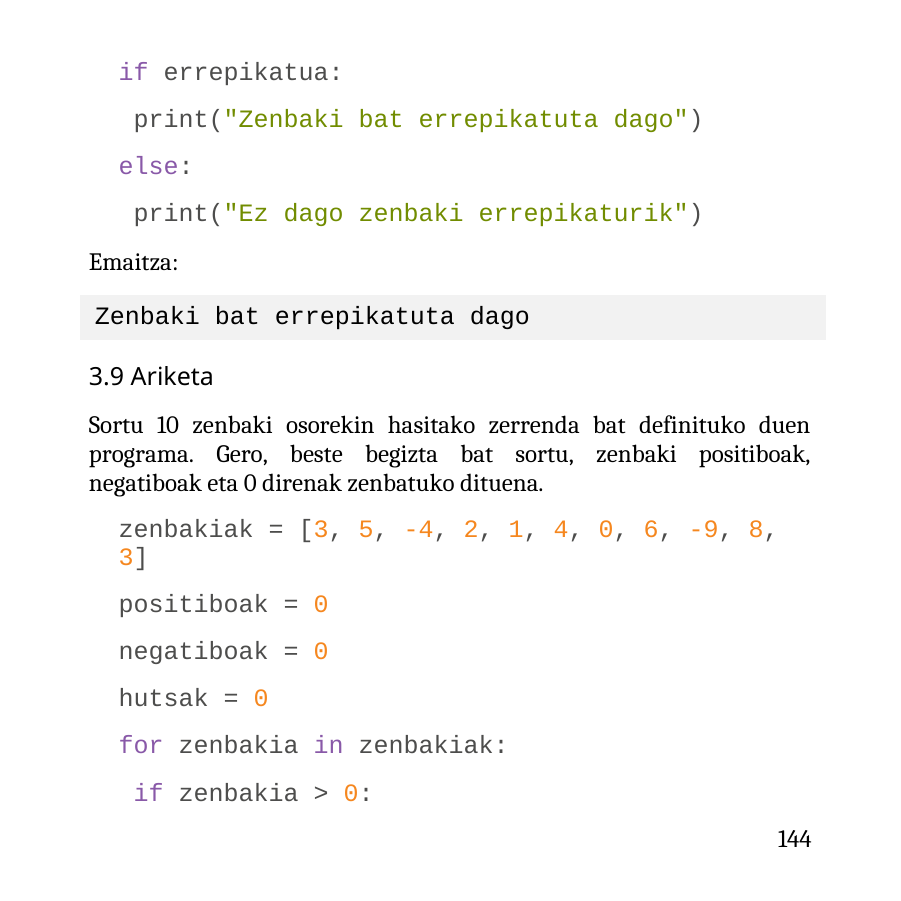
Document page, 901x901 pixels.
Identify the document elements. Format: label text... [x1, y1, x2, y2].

text else: [118, 153, 811, 182]
text negatiboak = 0 [118, 639, 811, 667]
text if zenbakia > 0: [118, 780, 811, 808]
text hutsak = 0 [118, 686, 811, 714]
text positiboak = 0 [118, 592, 811, 620]
text print("Ez dago zenbaki errepikaturik") [118, 200, 811, 229]
text print("Zenbaki bat errepikatuta dago") [118, 106, 811, 134]
text Emaitza: [89, 247, 811, 276]
text Zenbaki bat errepikatuta dago [86, 301, 820, 334]
text for zenbakia in zenbakiak: [118, 733, 811, 761]
text Sortu 10 zenbaki osorekin hasitako zerrenda bat definituko duen programa. Gero, beste begizta bat sortu, zenbaki positiboak, negatiboak eta 0 direnak zenbatuko dituena. [89, 411, 811, 498]
text 3.9 Ariketa [89, 359, 811, 393]
text zenbakiak = [3, 5, -4, 2, 1, 4, 0, 6, -9, 8, 3] [118, 516, 811, 573]
text if errepikatua: [118, 59, 811, 87]
